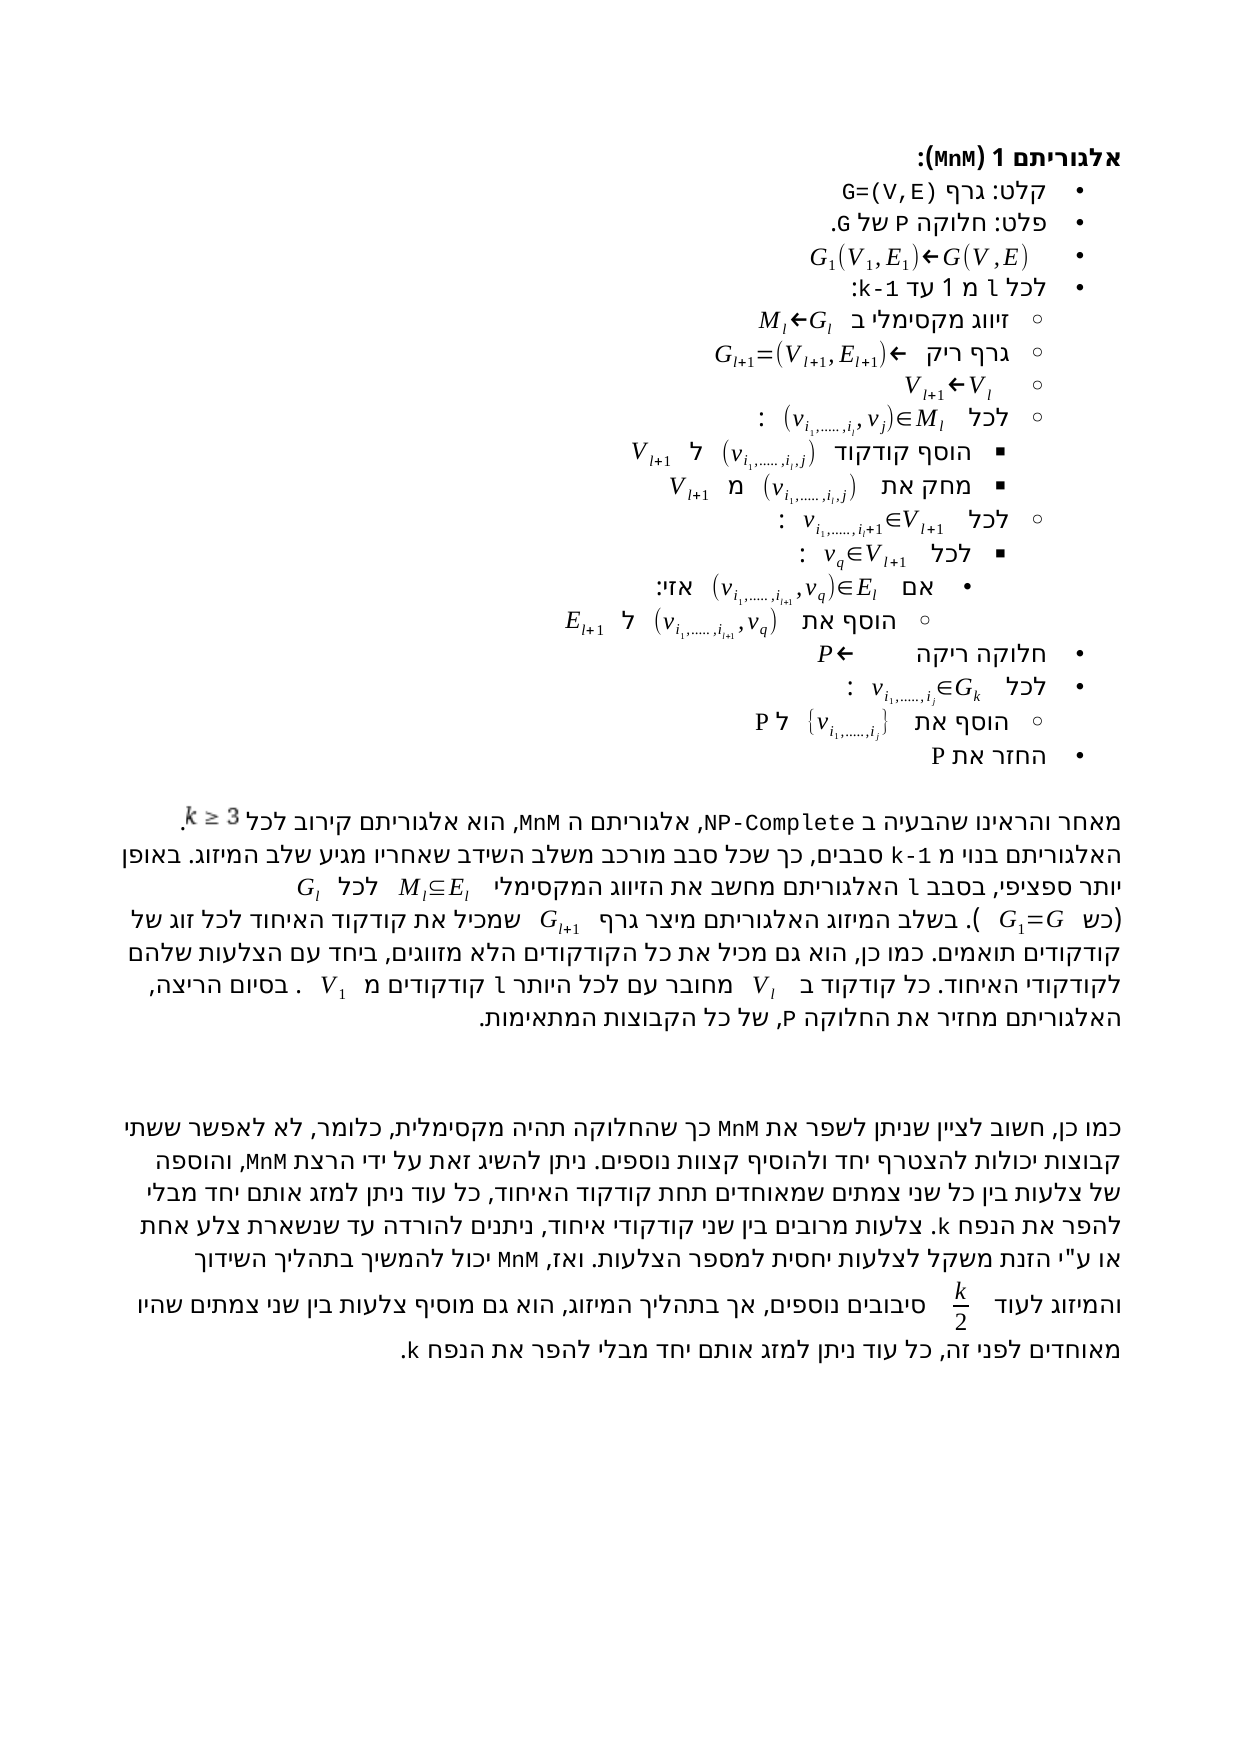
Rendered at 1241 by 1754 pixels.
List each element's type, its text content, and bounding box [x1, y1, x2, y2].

list לכל : [118, 403, 1047, 438]
list לכל : [118, 506, 1047, 539]
text כמו כן, חשוב לציין שניתן לשפר את MnM כך שהחלוקה תהיה מקסימלית, כלומר, לא לאפשר ששתי קבוצות יכולות להצטרף יחד ולהוסיף קצוות נוספים. ניתן להשיג זאת על ידי הרצת MnM, והוספה של צלעות בין כל שני צמתים שמאוחדים תחת קודקוד האיחוד, כל עוד ניתן למזג אותם יחד מבלי להפר את הנפח k. צלעות מרובים בין שני קודקודי איחוד, ניתנים להורדה עד שנשארת צלע אחת או ע"י הזנת משקל לצלעות יחסית למספר הצלעות. ואז, MnM יכול להמשיך בתהליך השידוך והמיזוג לעוד סיבובים נוספים, אך בתהליך המיזוג, הוא גם מוסיף צלעות בין שני צמתים שהיו מאוחדים לפני זה, כל עוד ניתן למזג אותם יחד מבלי להפר את הנפח k. [118, 1114, 1122, 1369]
list גרף ריק [118, 339, 1047, 372]
text אלגוריתם 1 (MnM): [118, 144, 1122, 177]
list פלט: חלוקה P של G. [118, 209, 1084, 242]
list החזר את P [118, 741, 1084, 775]
list הוסף קודקודל [118, 438, 1009, 472]
list זיווג מקסימלי ב [118, 306, 1047, 339]
picture [186, 800, 239, 831]
list מחק את מ [118, 472, 1009, 506]
list לכל : [118, 673, 1084, 707]
list קלט: גרף G=(V,E) [118, 177, 1084, 209]
list הוסף את ל P [118, 707, 1047, 741]
list אם אזי: [118, 572, 972, 606]
text מאחר והראינו שהבעיה ב NP-Complete, אלגוריתם ה MnM, הוא אלגוריתם קירוב לכל . האלגוריתם בנוי מ k-1 סבבים, כך שכל סבב מורכב משלב השידב שאחריו מגיע שלב המיזוג. באופן יותר ספציפי, בסבב l האלגוריתם מחשב את הזיווג המקסימלי לכל [118, 801, 1122, 906]
text (כש). בשלב המיזוג האלגוריתם מיצר גרףשמכיל את קודקוד האיחוד לכל זוג של קודקודים תואמים. כמו כן, הוא גם מכיל את כל הקודקודים הלא מזווגים, ביחד עם הצלעות שלהם לקודקודי האיחוד. כל קודקוד ב מחובר עם לכל היותר l קודקודים מ. בסיום הריצה, האלגוריתם מחזיר את החלוקה P, של כל הקבוצות המתאימות. [118, 906, 1122, 1036]
list חלוקה ריקה [118, 641, 1084, 673]
list לכל : [118, 539, 1009, 572]
list הוסף את ל [118, 606, 934, 641]
list לכל l מ 1 עד k-1: [118, 274, 1084, 306]
